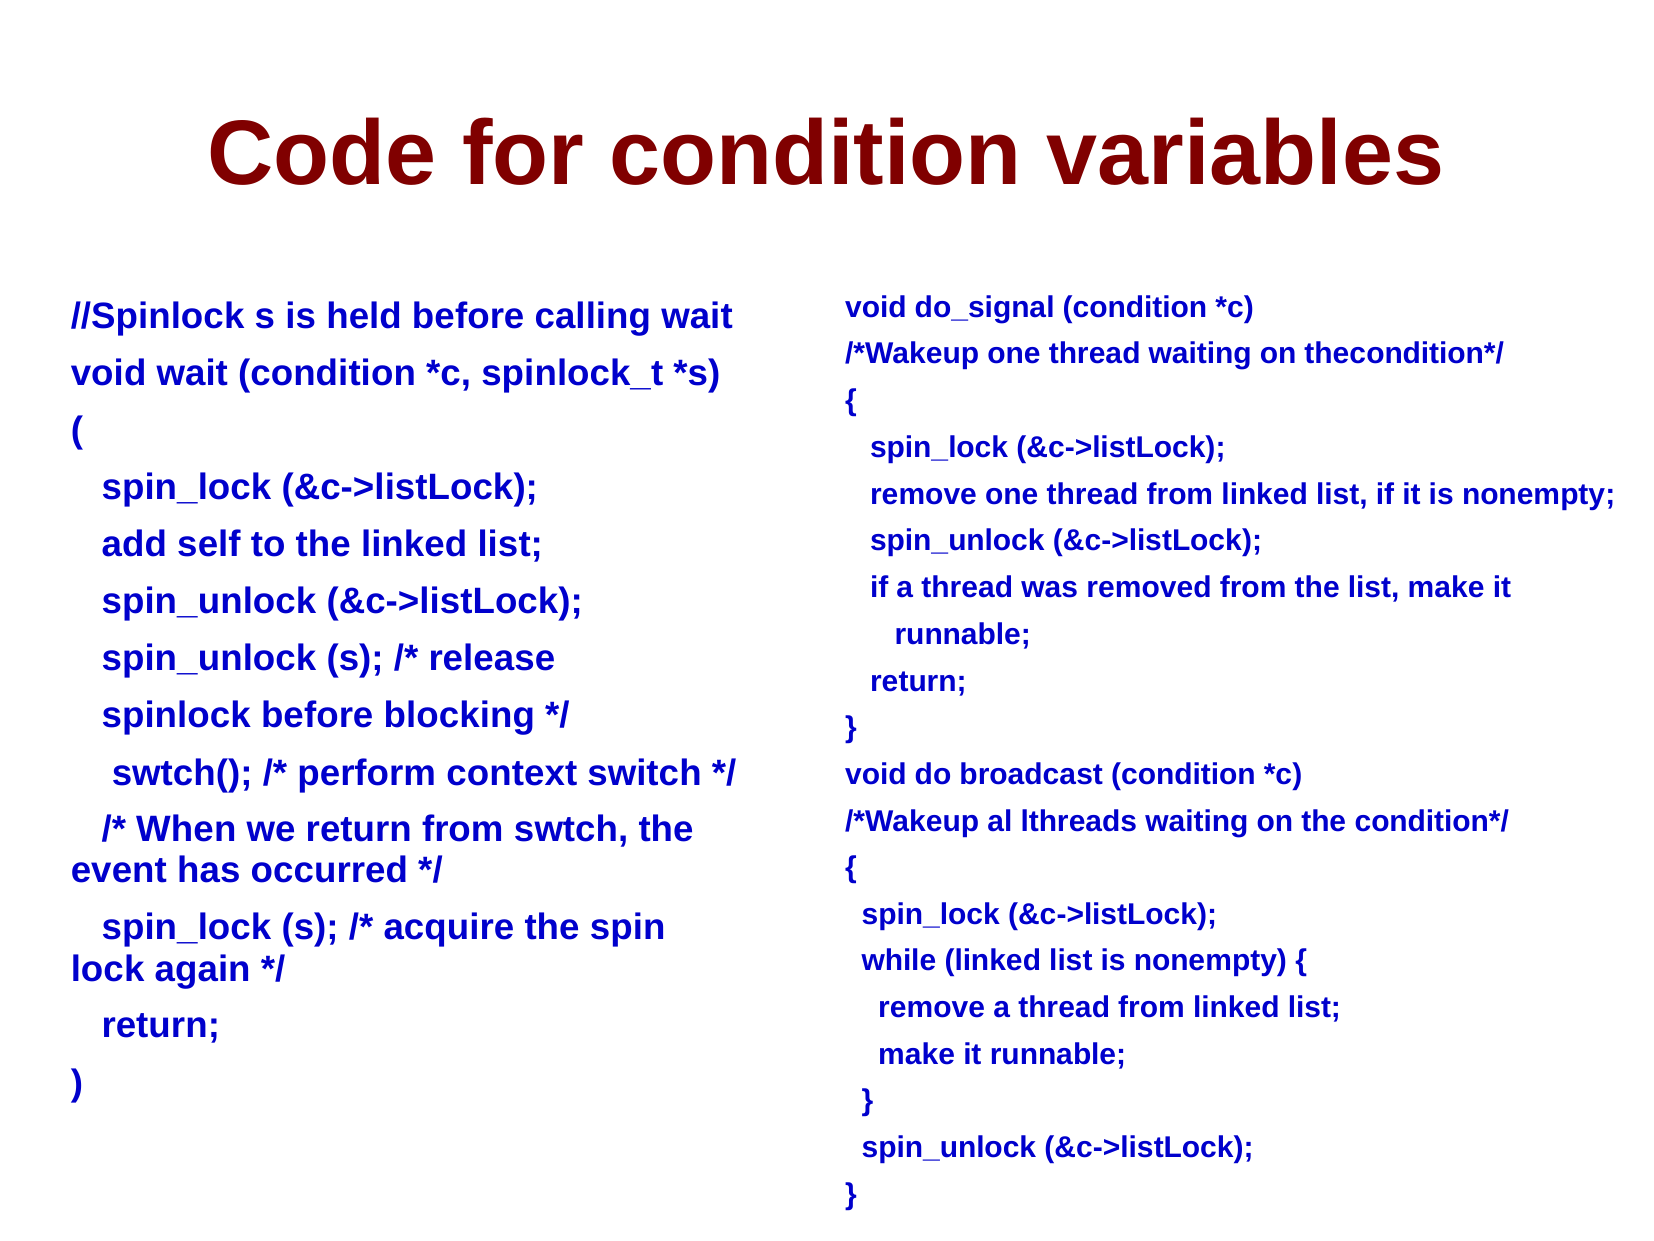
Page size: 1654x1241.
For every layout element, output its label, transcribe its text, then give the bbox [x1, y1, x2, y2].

list //Spinlock s is held before calling wait void wait (condition *c, spinlock_t *s) ( spin_lock (&c->listLock); add self to the linked list; spin_unlock (&c->listLock); spin_unlock (s); /* release spinlock before blocking */ swtch(); /* perform context switch */ /* When we return from swtch, the event has occurred */ spin_lock (s); /* acquire the spin lock again */ return; ) [70, 295, 745, 1210]
list void do_signal (condition *c) /*Wakeup one thread waiting on thecondition*/ { spin_lock (&c->listLock); remove one thread from linked list, if it is nonempty; spin_unlock (&c->listLock); if a thread was removed from the list, make it runnable; return; } void do broadcast (condition *c) /*Wakeup al lthreads waiting on the condition*/ { spin_lock (&c->listLock); while (linked list is nonempty) { remove a thread from linked list; make it runnable; } spin_unlock (&c->listLock); } [845, 290, 1619, 1217]
title Code for condition variables [82, 49, 1571, 257]
